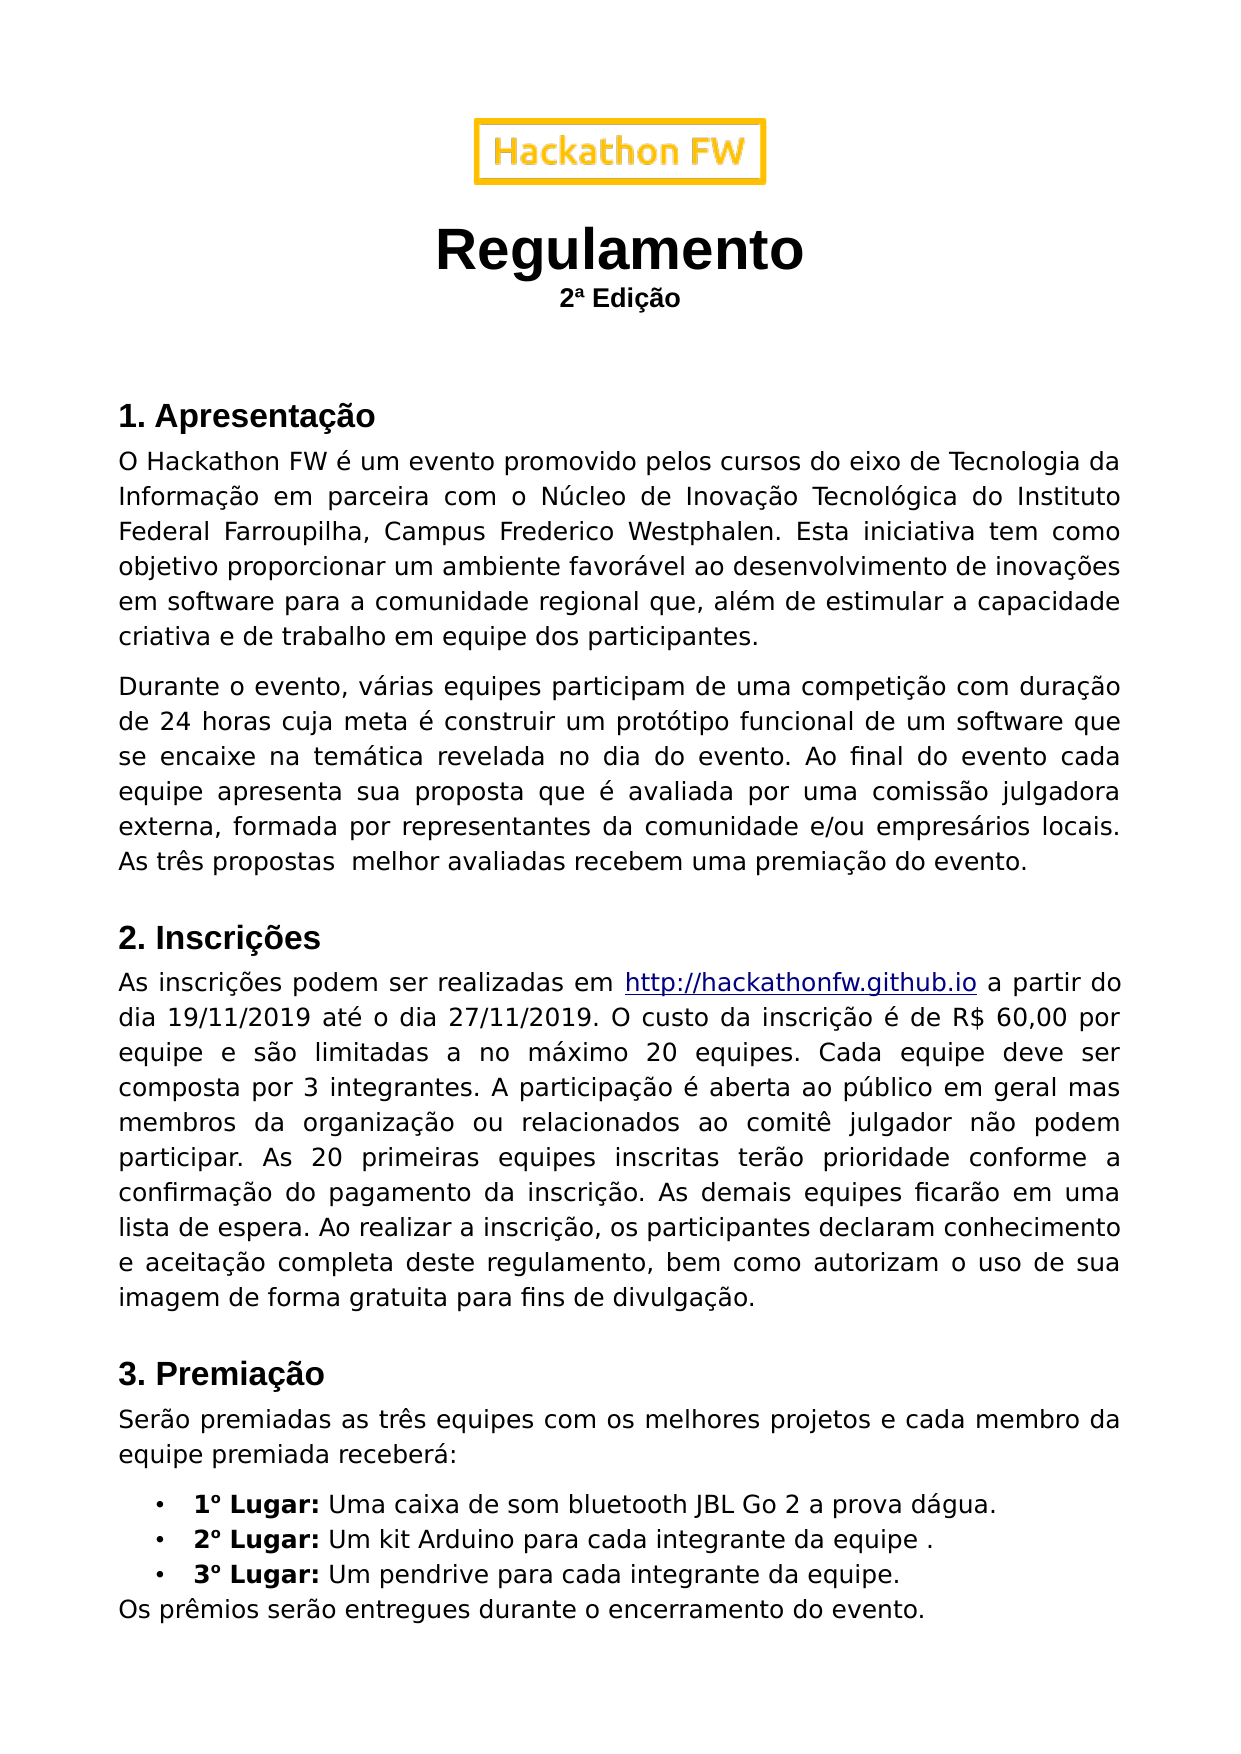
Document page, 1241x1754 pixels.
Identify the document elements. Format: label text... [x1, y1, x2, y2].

text As inscrições podem ser realizadas em http://hackathonfw.github.io a partir do dia 19/11/2019 até o dia 27/11/2019. O custo da inscrição é de R$ 60,00 por equipe e são limitadas a no máximo 20 equipes. Cada equipe deve ser composta por 3 integrantes. A participação é aberta ao público em geral mas membros da organização ou relacionados ao comitê julgador não podem participar. As 20 primeiras equipes inscritas terão prioridade conforme a confirmação do pagamento da inscrição. As demais equipes ficarão em uma lista de espera. Ao realizar a inscrição, os participantes declaram conhecimento e aceitação completa deste regulamento, bem como autorizam o uso de sua imagem de forma gratuita para fins de divulgação. [118, 969, 1122, 1313]
subtitle 1. Apresentação [118, 396, 1122, 435]
picture [473, 118, 767, 185]
text Serão premiadas as três equipes com os melhores projetos e cada membro da equipe premiada receberá: [118, 1405, 1122, 1469]
list 2o Lugar: Um kit Arduino para cada integrante da equipe . [156, 1525, 1122, 1554]
subtitle 3. Premiação [118, 1354, 1122, 1393]
text Os prêmios serão entregues durante o encerramento do evento. [118, 1595, 1122, 1624]
text Durante o evento, várias equipes participam de uma competição com duração de 24 horas cuja meta é construir um protótipo funcional de um software que se encaixe na temática revelada no dia do evento. Ao final do evento cada equipe apresenta sua proposta que é avaliada por uma comissão julgadora externa, formada por representantes da comunidade e/ou empresários locais. As três propostas melhor avaliadas recebem uma premiação do evento. [118, 672, 1122, 876]
subtitle 2. Inscrições [118, 917, 1122, 956]
title Regulamento 2ª Edição [118, 215, 1122, 313]
text O Hackathon FW é um evento promovido pelos cursos do eixo de Tecnologia da Informação em parceira com o Núcleo de Inovação Tecnológica do Instituto Federal Farroupilha, Campus Frederico Westphalen. Esta iniciativa tem como objetivo proporcionar um ambiente favorável ao desenvolvimento de inovações em software para a comunidade regional que, além de estimular a capacidade criativa e de trabalho em equipe dos participantes. [118, 447, 1122, 652]
list 3o Lugar: Um pendrive para cada integrante da equipe. [156, 1560, 1122, 1589]
list 1o Lugar: Uma caixa de som bluetooth JBL Go 2 a prova dágua. [156, 1490, 1122, 1519]
